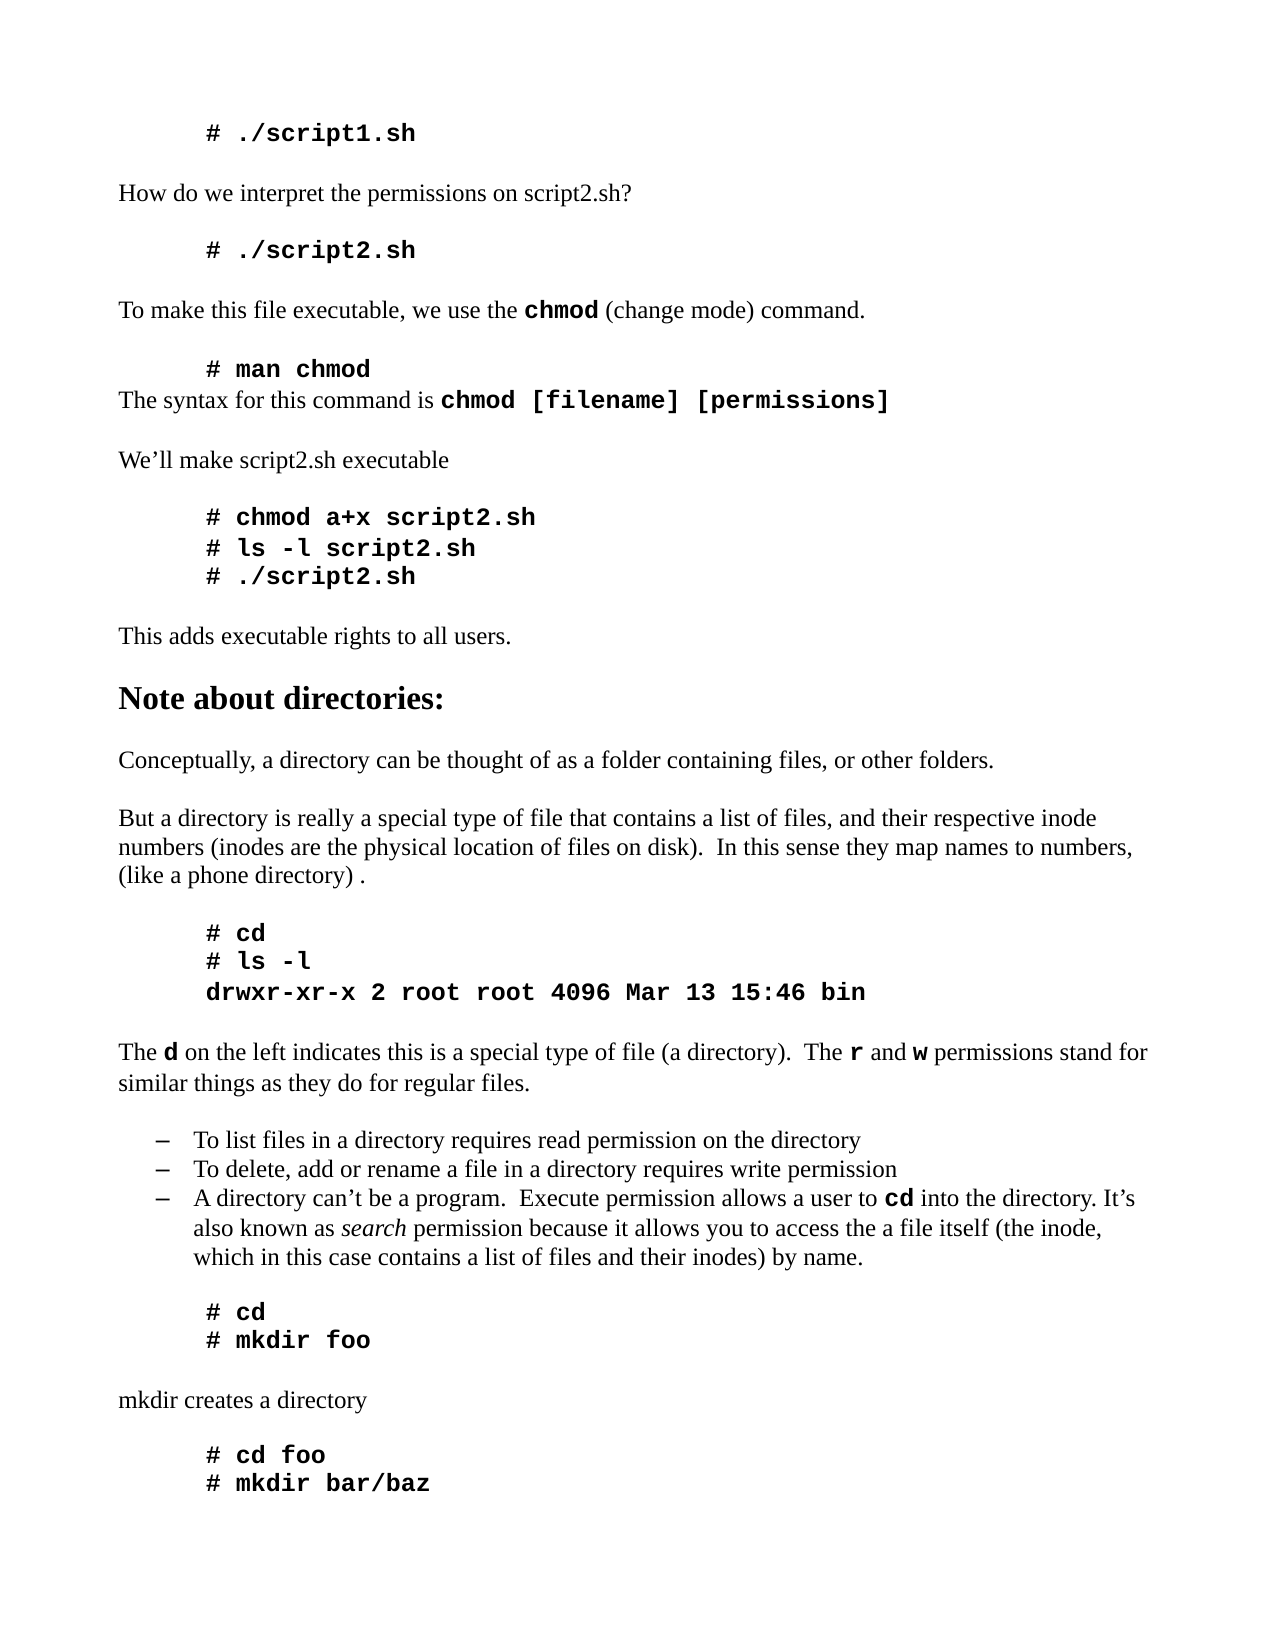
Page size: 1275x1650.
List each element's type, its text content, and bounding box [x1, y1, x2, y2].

list To delete, add or rename a file in a directory requires write permission [156, 1154, 1157, 1183]
text # ls -l [118, 949, 1157, 977]
text To make this file executable, we use the chmod (change mode) command. [118, 295, 1157, 326]
text # cd [118, 918, 1157, 949]
text This adds executable rights to all users. [118, 621, 1157, 650]
text Note about directories: [118, 678, 1157, 717]
text # chmod a+x script2.sh [118, 502, 1157, 533]
text drwxr-xr-x 2 root root 4096 Mar 13 15:46 bin [118, 977, 1157, 1008]
text # mkdir foo [118, 1328, 1157, 1356]
text # ./script1.sh [118, 118, 1157, 149]
text mkdir creates a directory [118, 1385, 1157, 1414]
text # ./script2.sh [118, 564, 1157, 592]
text We’ll make script2.sh executable [118, 445, 1157, 473]
list A directory can’t be a program. Execute permission allows a user to cd into the directory. It’s also known as search permission because it allows you to access the a file itself (the inode, which in this case contains a list of files and their inodes) by name. [156, 1183, 1157, 1271]
text Conceptually, a directory can be thought of as a folder containing files, or other folders. [118, 746, 1157, 774]
text # cd foo [118, 1443, 1157, 1471]
text But a directory is really a special type of file that contains a list of files, and their respective inode numbers (inodes are the physical location of files on disk). In this sense they map names to numbers, (like a phone directory) . [118, 803, 1157, 889]
text # ls -l script2.sh [118, 533, 1157, 564]
list To list files in a directory requires read permission on the directory [156, 1125, 1157, 1154]
text The syntax for this command is chmod [filename] [permissions] [118, 385, 1157, 416]
text # mkdir bar/baz [118, 1471, 1157, 1499]
text # cd [118, 1300, 1157, 1328]
text # man chmod [118, 354, 1157, 385]
text # ./script2.sh [118, 235, 1157, 266]
text How do we interpret the permissions on script2.sh? [118, 178, 1157, 206]
text The d on the left indicates this is a special type of file (a directory). The r and w permissions stand for similar things as they do for regular files. [118, 1037, 1157, 1096]
